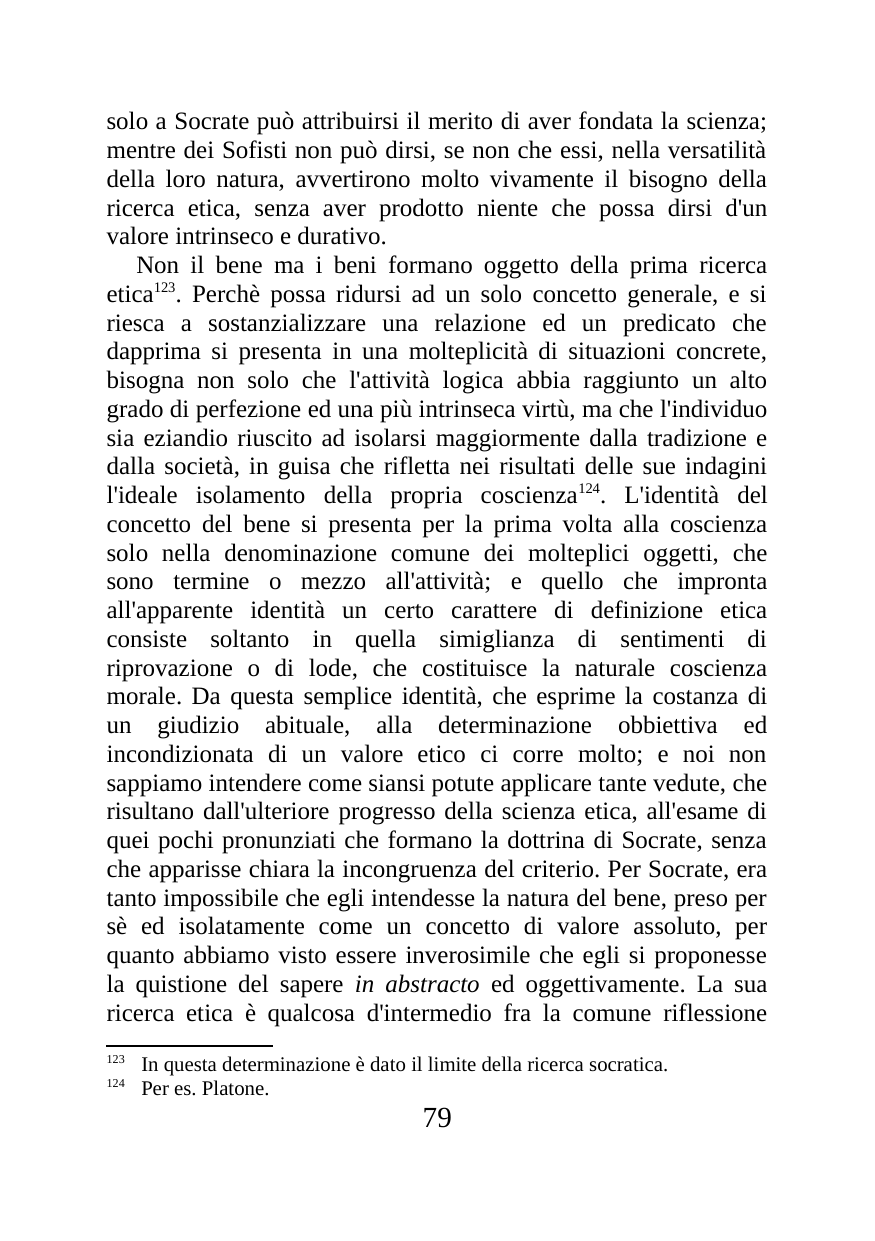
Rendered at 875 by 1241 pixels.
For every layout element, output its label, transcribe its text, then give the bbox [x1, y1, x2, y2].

text Non il bene ma i beni formano oggetto della prima ricerca etica. Perchè possa ridursi ad un solo concetto generale, e si riesca a sostanzializzare una relazione ed un predicato che dapprima si presenta in una molteplicità di situazioni concrete, bisogna non solo che l'attività logica abbia raggiunto un alto grado di perfezione ed una più intrinseca virtù, ma che l'individuo sia eziandio riuscito ad isolarsi maggiormente dalla tradizione e dalla società, in guisa che rifletta nei risultati delle sue indagini l'ideale isolamento della propria coscienza. L'identità del concetto del bene si presenta per la prima volta alla coscienza solo nella denominazione comune dei molteplici oggetti, che sono termine o mezzo all'attività; e quello che impronta all'apparente identità un certo carattere di definizione etica consiste soltanto in quella simiglianza di sentimenti di riprovazione o di lode, che costituisce la naturale coscienza morale. Da questa semplice identità, che esprime la costanza di un giudizio abituale, alla determinazione obbiettiva ed incondizionata di un valore etico ci corre molto; e noi non sappiamo intendere come siansi potute applicare tante vedute, che risultano dall'ulteriore progresso della scienza etica, all'esame di quei pochi pronunziati che formano la dottrina di Socrate, senza che apparisse chiara la incongruenza del criterio. Per Socrate, era tanto impossibile che egli intendesse la natura del bene, preso per sè ed isolatamente come un concetto di valore assoluto, per quanto abbiamo visto essere inverosimile che egli si proponesse la quistione del sapere in abstracto ed oggettivamente. La sua ricerca etica è qualcosa d'intermedio fra la comune riflessione [106, 250, 768, 1026]
text In questa determinazione è dato il limite della ricerca socratica. [106, 1052, 768, 1076]
text solo a Socrate può attribuirsi il merito di aver fondata la scienza; mentre dei Sofisti non può dirsi, se non che essi, nella versatilità della loro natura, avvertirono molto vivamente il bisogno della ricerca etica, senza aver prodotto niente che possa dirsi d'un valore intrinseco e durativo. [106, 106, 768, 250]
text Per es. Platone. [106, 1076, 768, 1100]
